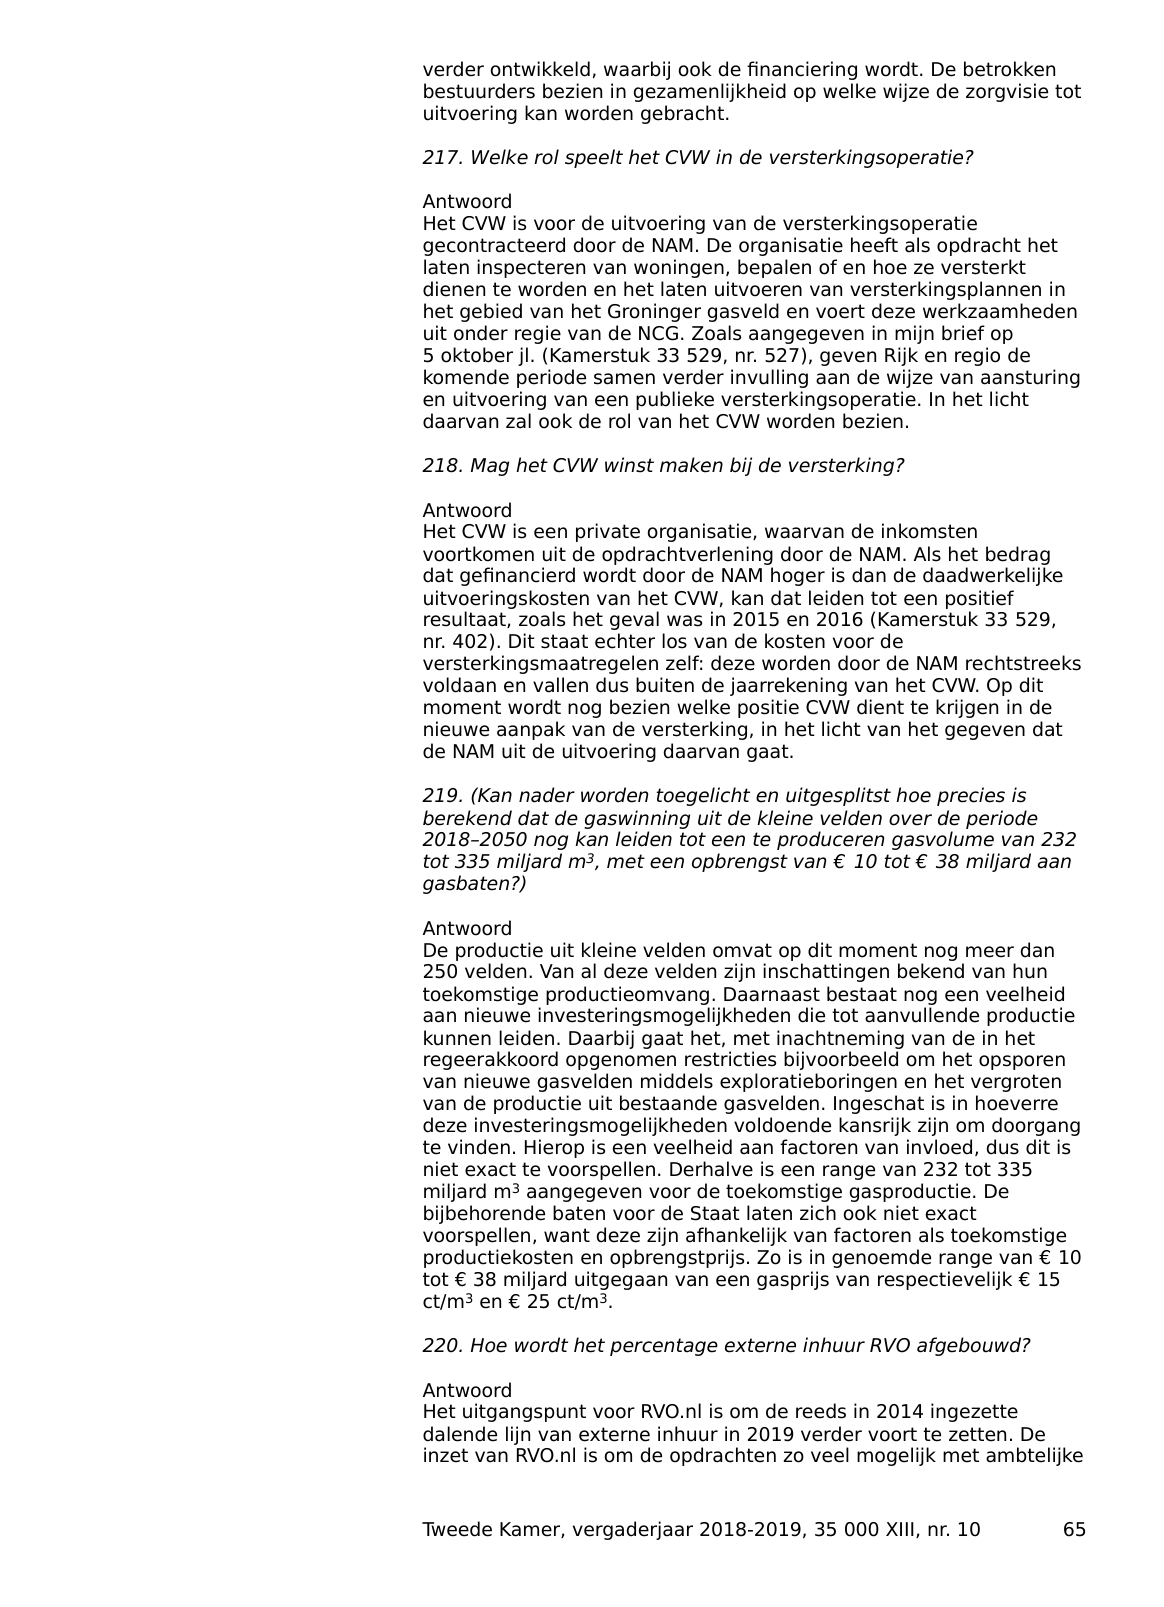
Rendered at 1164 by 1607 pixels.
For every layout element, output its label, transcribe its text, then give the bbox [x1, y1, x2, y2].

text 217. Welke rol speelt het CVW in de versterkingsoperatie? [422, 147, 1087, 169]
text Antwoord [422, 917, 1087, 939]
text Het CVW is een private organisatie, waarvan de inkomsten voortkomen uit de opdrachtverlening door de NAM. Als het bedrag dat gefinancierd wordt door de NAM hoger is dan de daadwerkelijke uitvoeringskosten van het CVW, kan dat leiden tot een positief resultaat, zoals het geval was in 2015 en 2016 (Kamerstuk 33 529, nr. 402). Dit staat echter los van de kosten voor de versterkingsmaatregelen zelf: deze worden door de NAM rechtstreeks voldaan en vallen dus buiten de jaarrekening van het CVW. Op dit moment wordt nog bezien welke positie CVW dient te krijgen in de nieuwe aanpak van de versterking, in het licht van het gegeven dat de NAM uit de uitvoering daarvan gaat. [422, 521, 1087, 763]
text Antwoord [422, 499, 1087, 521]
text Antwoord [422, 191, 1087, 213]
text 220. Hoe wordt het percentage externe inhuur RVO afgebouwd? [422, 1335, 1087, 1357]
text Het CVW is voor de uitvoering van de versterkingsoperatie gecontracteerd door de NAM. De organisatie heeft als opdracht het laten inspecteren van woningen, bepalen of en hoe ze versterkt dienen te worden en het laten uitvoeren van versterkingsplannen in het gebied van het Groninger gasveld en voert deze werkzaamheden uit onder regie van de NCG. Zoals aangegeven in mijn brief op 5 oktober jl. (Kamerstuk 33 529, nr. 527), geven Rijk en regio de komende periode samen verder invulling aan de wijze van aansturing en uitvoering van een publieke versterkingsoperatie. In het licht daarvan zal ook de rol van het CVW worden bezien. [422, 213, 1087, 433]
text Het uitgangspunt voor RVO.nl is om de reeds in 2014 ingezette dalende lijn van externe inhuur in 2019 verder voort te zetten. De inzet van RVO.nl is om de opdrachten zo veel mogelijk met ambtelijke [422, 1401, 1087, 1467]
text Antwoord [422, 1379, 1087, 1401]
text verder ontwikkeld, waarbij ook de financiering wordt. De betrokken bestuurders bezien in gezamenlijkheid op welke wijze de zorgvisie tot uitvoering kan worden gebracht. [422, 59, 1087, 125]
text 219. (Kan nader worden toegelicht en uitgesplitst hoe precies is berekend dat de gaswinning uit de kleine velden over de periode 2018–2050 nog kan leiden tot een te produceren gasvolume van 232 tot 335 miljard m3, met een opbrengst van € 10 tot € 38 miljard aan gasbaten?) [422, 785, 1087, 895]
text De productie uit kleine velden omvat op dit moment nog meer dan 250 velden. Van al deze velden zijn inschattingen bekend van hun toekomstige productieomvang. Daarnaast bestaat nog een veelheid aan nieuwe investeringsmogelijkheden die tot aanvullende productie kunnen leiden. Daarbij gaat het, met inachtneming van de in het regeerakkoord opgenomen restricties bijvoorbeeld om het opsporen van nieuwe gasvelden middels exploratieboringen en het vergroten van de productie uit bestaande gasvelden. Ingeschat is in hoeverre deze investeringsmogelijkheden voldoende kansrijk zijn om doorgang te vinden. Hierop is een veelheid aan factoren van invloed, dus dit is niet exact te voorspellen. Derhalve is een range van 232 tot 335 miljard m3 aangegeven voor de toekomstige gasproductie. De bijbehorende baten voor de Staat laten zich ook niet exact voorspellen, want deze zijn afhankelijk van factoren als toekomstige productiekosten en opbrengstprijs. Zo is in genoemde range van € 10 tot € 38 miljard uitgegaan van een gasprijs van respectievelijk € 15 ct/m3 en € 25 ct/m3. [422, 939, 1087, 1313]
text 218. Mag het CVW winst maken bij de versterking? [422, 455, 1087, 477]
